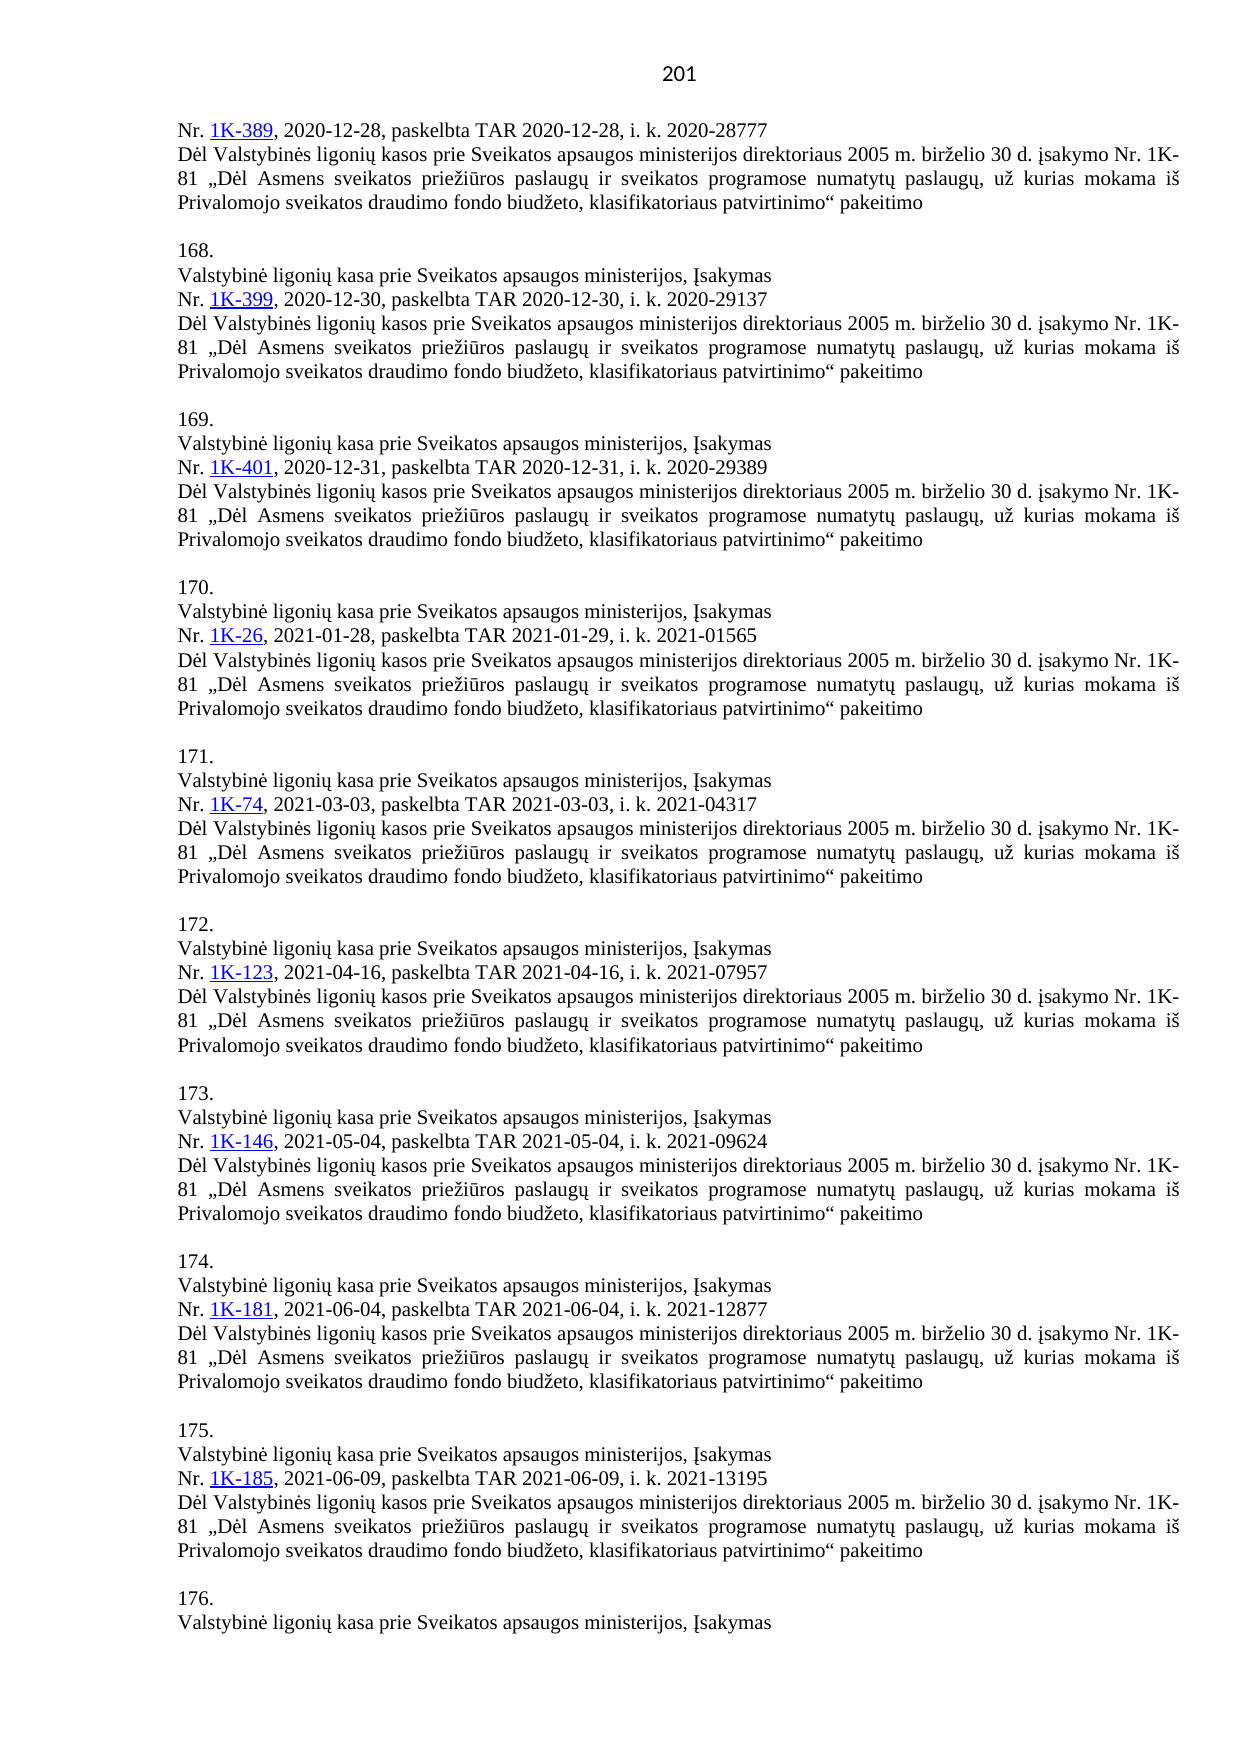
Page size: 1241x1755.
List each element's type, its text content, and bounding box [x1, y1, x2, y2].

text 174. [177, 1249, 1181, 1273]
text Dėl Valstybinės ligonių kasos prie Sveikatos apsaugos ministerijos direktoriaus 2005 m. birželio 30 d. įsakymo Nr. 1K-81 „Dėl Asmens sveikatos priežiūros paslaugų ir sveikatos programose numatytų paslaugų, už kurias mokama iš Privalomojo sveikatos draudimo fondo biudžeto, klasifikatoriaus patvirtinimo“ pakeitimo [177, 647, 1181, 720]
text Dėl Valstybinės ligonių kasos prie Sveikatos apsaugos ministerijos direktoriaus 2005 m. birželio 30 d. įsakymo Nr. 1K-81 „Dėl Asmens sveikatos priežiūros paslaugų ir sveikatos programose numatytų paslaugų, už kurias mokama iš Privalomojo sveikatos draudimo fondo biudžeto, klasifikatoriaus patvirtinimo“ pakeitimo [177, 142, 1181, 214]
text 173. [177, 1081, 1181, 1105]
text Dėl Valstybinės ligonių kasos prie Sveikatos apsaugos ministerijos direktoriaus 2005 m. birželio 30 d. įsakymo Nr. 1K-81 „Dėl Asmens sveikatos priežiūros paslaugų ir sveikatos programose numatytų paslaugų, už kurias mokama iš Privalomojo sveikatos draudimo fondo biudžeto, klasifikatoriaus patvirtinimo“ pakeitimo [177, 311, 1181, 383]
text 169. [177, 407, 1181, 431]
text Nr. 1K-399, 2020-12-30, paskelbta TAR 2020-12-30, i. k. 2020-29137 [177, 287, 1181, 311]
text Valstybinė ligonių kasa prie Sveikatos apsaugos ministerijos, Įsakymas [177, 599, 1181, 623]
text Valstybinė ligonių kasa prie Sveikatos apsaugos ministerijos, Įsakymas [177, 1442, 1181, 1466]
text Valstybinė ligonių kasa prie Sveikatos apsaugos ministerijos, Įsakymas [177, 936, 1181, 960]
text Valstybinė ligonių kasa prie Sveikatos apsaugos ministerijos, Įsakymas [177, 1273, 1181, 1297]
text Valstybinė ligonių kasa prie Sveikatos apsaugos ministerijos, Įsakymas [177, 431, 1181, 455]
text Nr. 1K-389, 2020-12-28, paskelbta TAR 2020-12-28, i. k. 2020-28777 [177, 118, 1181, 142]
text Nr. 1K-123, 2021-04-16, paskelbta TAR 2021-04-16, i. k. 2021-07957 [177, 960, 1181, 984]
text Nr. 1K-401, 2020-12-31, paskelbta TAR 2020-12-31, i. k. 2020-29389 [177, 455, 1181, 479]
text Nr. 1K-185, 2021-06-09, paskelbta TAR 2021-06-09, i. k. 2021-13195 [177, 1466, 1181, 1490]
text 170. [177, 575, 1181, 599]
text 172. [177, 912, 1181, 936]
text Dėl Valstybinės ligonių kasos prie Sveikatos apsaugos ministerijos direktoriaus 2005 m. birželio 30 d. įsakymo Nr. 1K-81 „Dėl Asmens sveikatos priežiūros paslaugų ir sveikatos programose numatytų paslaugų, už kurias mokama iš Privalomojo sveikatos draudimo fondo biudžeto, klasifikatoriaus patvirtinimo“ pakeitimo [177, 984, 1181, 1057]
text Valstybinė ligonių kasa prie Sveikatos apsaugos ministerijos, Įsakymas [177, 1610, 1181, 1634]
text 175. [177, 1417, 1181, 1442]
text Nr. 1K-181, 2021-06-04, paskelbta TAR 2021-06-04, i. k. 2021-12877 [177, 1297, 1181, 1321]
text Valstybinė ligonių kasa prie Sveikatos apsaugos ministerijos, Įsakymas [177, 262, 1181, 287]
text Nr. 1K-74, 2021-03-03, paskelbta TAR 2021-03-03, i. k. 2021-04317 [177, 792, 1181, 816]
text Dėl Valstybinės ligonių kasos prie Sveikatos apsaugos ministerijos direktoriaus 2005 m. birželio 30 d. įsakymo Nr. 1K-81 „Dėl Asmens sveikatos priežiūros paslaugų ir sveikatos programose numatytų paslaugų, už kurias mokama iš Privalomojo sveikatos draudimo fondo biudžeto, klasifikatoriaus patvirtinimo“ pakeitimo [177, 1321, 1181, 1393]
text Dėl Valstybinės ligonių kasos prie Sveikatos apsaugos ministerijos direktoriaus 2005 m. birželio 30 d. įsakymo Nr. 1K-81 „Dėl Asmens sveikatos priežiūros paslaugų ir sveikatos programose numatytų paslaugų, už kurias mokama iš Privalomojo sveikatos draudimo fondo biudžeto, klasifikatoriaus patvirtinimo“ pakeitimo [177, 479, 1181, 551]
text Dėl Valstybinės ligonių kasos prie Sveikatos apsaugos ministerijos direktoriaus 2005 m. birželio 30 d. įsakymo Nr. 1K-81 „Dėl Asmens sveikatos priežiūros paslaugų ir sveikatos programose numatytų paslaugų, už kurias mokama iš Privalomojo sveikatos draudimo fondo biudžeto, klasifikatoriaus patvirtinimo“ pakeitimo [177, 1153, 1181, 1225]
text 176. [177, 1586, 1181, 1610]
text Valstybinė ligonių kasa prie Sveikatos apsaugos ministerijos, Įsakymas [177, 1105, 1181, 1129]
text Nr. 1K-146, 2021-05-04, paskelbta TAR 2021-05-04, i. k. 2021-09624 [177, 1129, 1181, 1153]
text Nr. 1K-26, 2021-01-28, paskelbta TAR 2021-01-29, i. k. 2021-01565 [177, 623, 1181, 647]
text Dėl Valstybinės ligonių kasos prie Sveikatos apsaugos ministerijos direktoriaus 2005 m. birželio 30 d. įsakymo Nr. 1K-81 „Dėl Asmens sveikatos priežiūros paslaugų ir sveikatos programose numatytų paslaugų, už kurias mokama iš Privalomojo sveikatos draudimo fondo biudžeto, klasifikatoriaus patvirtinimo“ pakeitimo [177, 1490, 1181, 1562]
text Dėl Valstybinės ligonių kasos prie Sveikatos apsaugos ministerijos direktoriaus 2005 m. birželio 30 d. įsakymo Nr. 1K-81 „Dėl Asmens sveikatos priežiūros paslaugų ir sveikatos programose numatytų paslaugų, už kurias mokama iš Privalomojo sveikatos draudimo fondo biudžeto, klasifikatoriaus patvirtinimo“ pakeitimo [177, 816, 1181, 888]
text Valstybinė ligonių kasa prie Sveikatos apsaugos ministerijos, Įsakymas [177, 768, 1181, 792]
text 171. [177, 744, 1181, 768]
text 168. [177, 238, 1181, 262]
